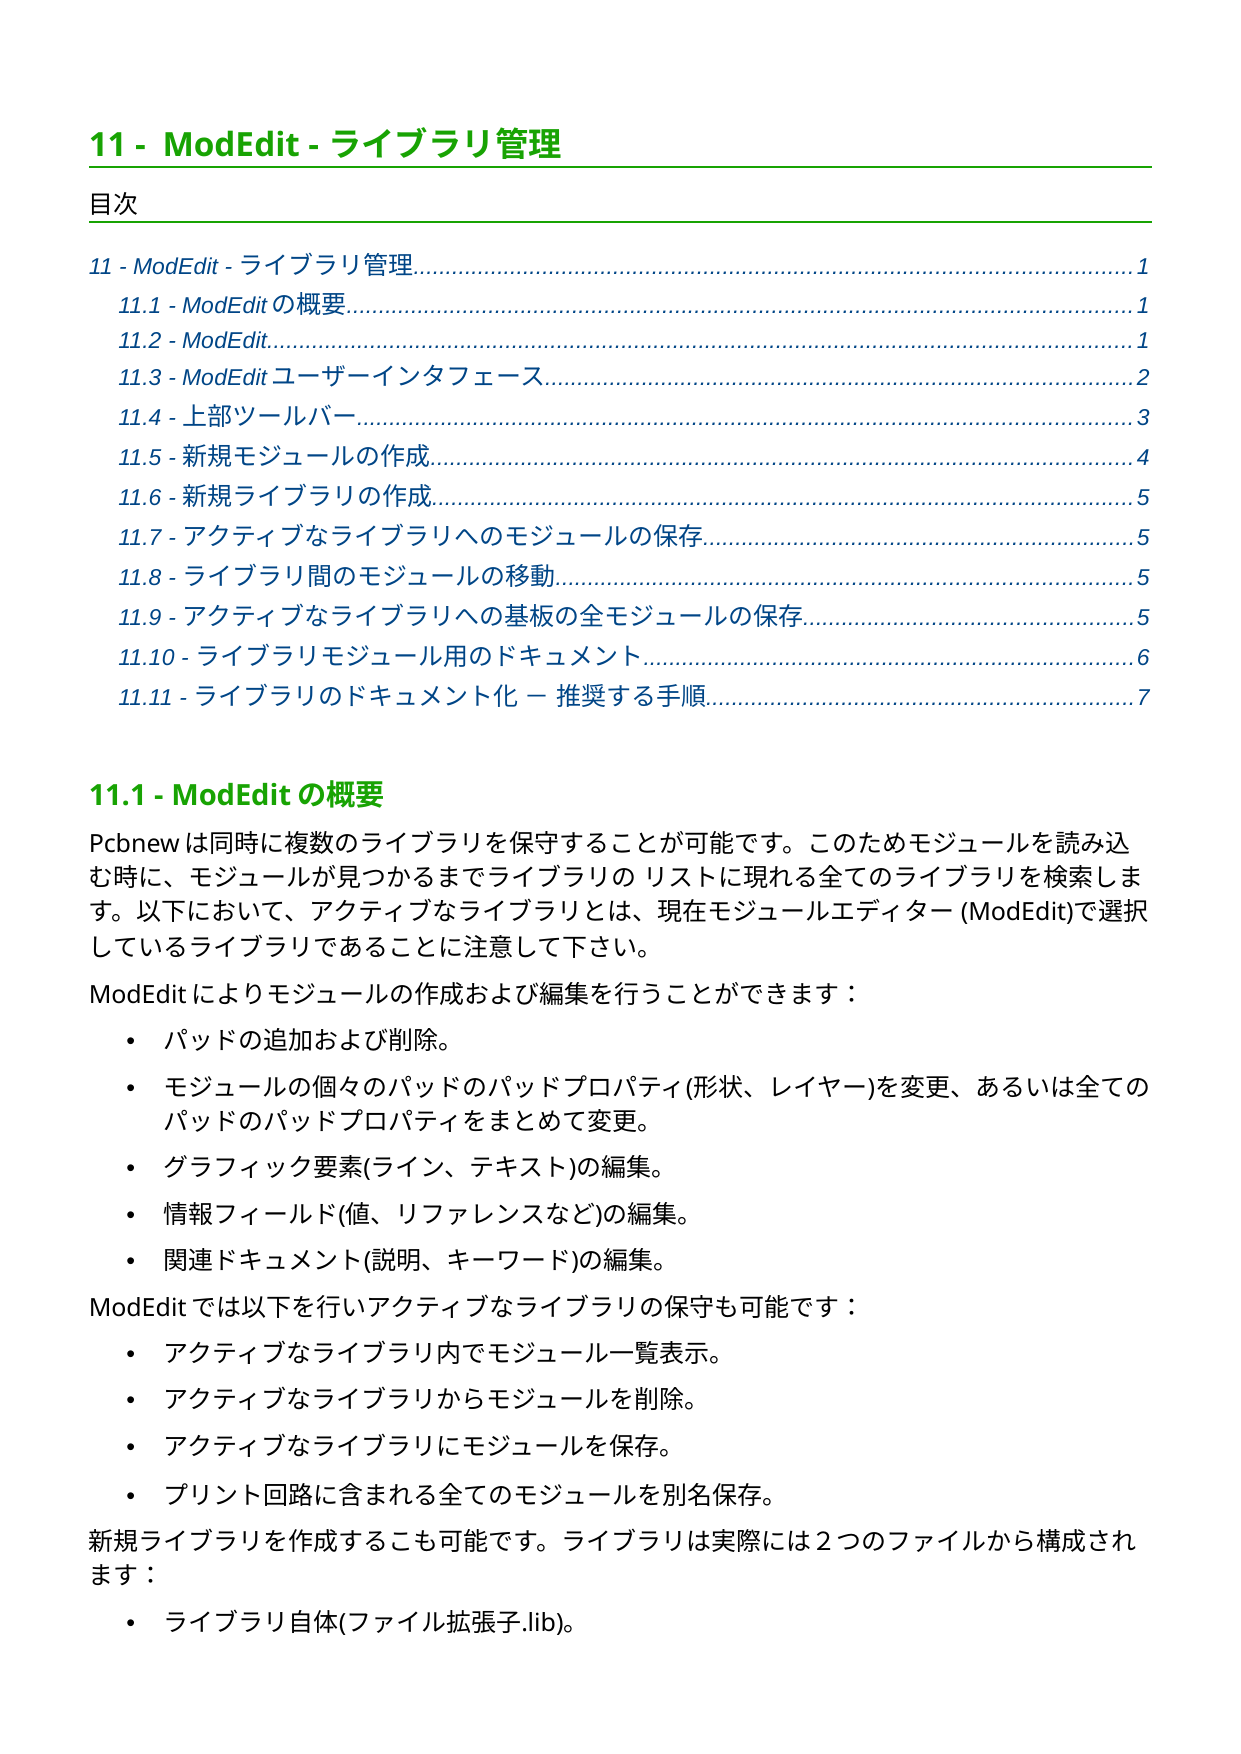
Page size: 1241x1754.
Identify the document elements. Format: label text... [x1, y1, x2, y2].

list プリント回路に含まれる全てのモジュールを別名保存。 [126, 1475, 1152, 1512]
list アクティブなライブラリからモジュールを削除。 [126, 1382, 1152, 1416]
text ModEditでは以下を行いアクティブなライブラリの保守も可能です： [88, 1289, 1152, 1323]
list アクティブなライブラリ内でモジュール一覧表示。 [126, 1336, 1152, 1370]
text ModEditによりモジュールの作成および編集を行うことができます： [88, 977, 1152, 1011]
text 11.5 - 新規モジュールの作成 4 [118, 439, 1152, 473]
list アクティブなライブラリにモジュールを保存。 [126, 1429, 1152, 1463]
list モジュールの個々のパッドのパッドプロパティ(形状、レイヤー)を変更、あるいは全てのパッドのパッドプロパティをまとめて変更。 [126, 1070, 1152, 1138]
list グラフィック要素(ライン、テキスト)の編集。 [126, 1150, 1152, 1184]
text 11.1 - ModEditの概要 1 [118, 287, 1152, 321]
list ライブラリ自体(ファイル拡張子.lib)。 [126, 1605, 1152, 1639]
text 11.10 - ライブラリモジュール用のドキュメント 6 [118, 639, 1152, 673]
subtitle ModEditの概要 [88, 774, 1152, 813]
text 11.9 - アクティブなライブラリへの基板の全モジュールの保存 5 [118, 599, 1152, 633]
text 新規ライブラリを作成するこも可能です。ライブラリは実際には２つのファイルから構成されます： [88, 1524, 1152, 1592]
text 11.4 - 上部ツールバー 3 [118, 399, 1152, 433]
text 11.8 - ライブラリ間のモジュールの移動 5 [118, 559, 1152, 593]
subtitle ModEdit - ライブラリ管理 [88, 120, 1152, 168]
text 11.11 - ライブラリのドキュメント化 － 推奨する手順 7 [118, 678, 1152, 712]
list 関連ドキュメント(説明、キーワード)の編集。 [126, 1243, 1152, 1277]
list 情報フィールド(値、リファレンスなど)の編集。 [126, 1197, 1152, 1231]
text 目次 [88, 187, 1152, 223]
text 11.6 - 新規ライブラリの作成 5 [118, 479, 1152, 513]
text Pcbnewは同時に複数のライブラリを保守することが可能です。このためモジュールを読み込む時に、モジュールが見つかるまでライブラリの リストに現れる全てのライブラリを検索します。以下において、アクティブなライブラリとは、現在モジュールエディター (ModEdit)で選択しているライブラリであることに注意して下さい。 [88, 826, 1152, 964]
list パッドの追加および削除。 [126, 1023, 1152, 1057]
text 11 - ModEdit - ライブラリ管理 1 [88, 248, 1152, 282]
text 11.7 - アクティブなライブラリへのモジュールの保存 5 [118, 519, 1152, 553]
text 11.2 - ModEdit 1 [118, 327, 1152, 353]
text 11.3 - ModEditユーザーインタフェース 2 [118, 359, 1152, 393]
